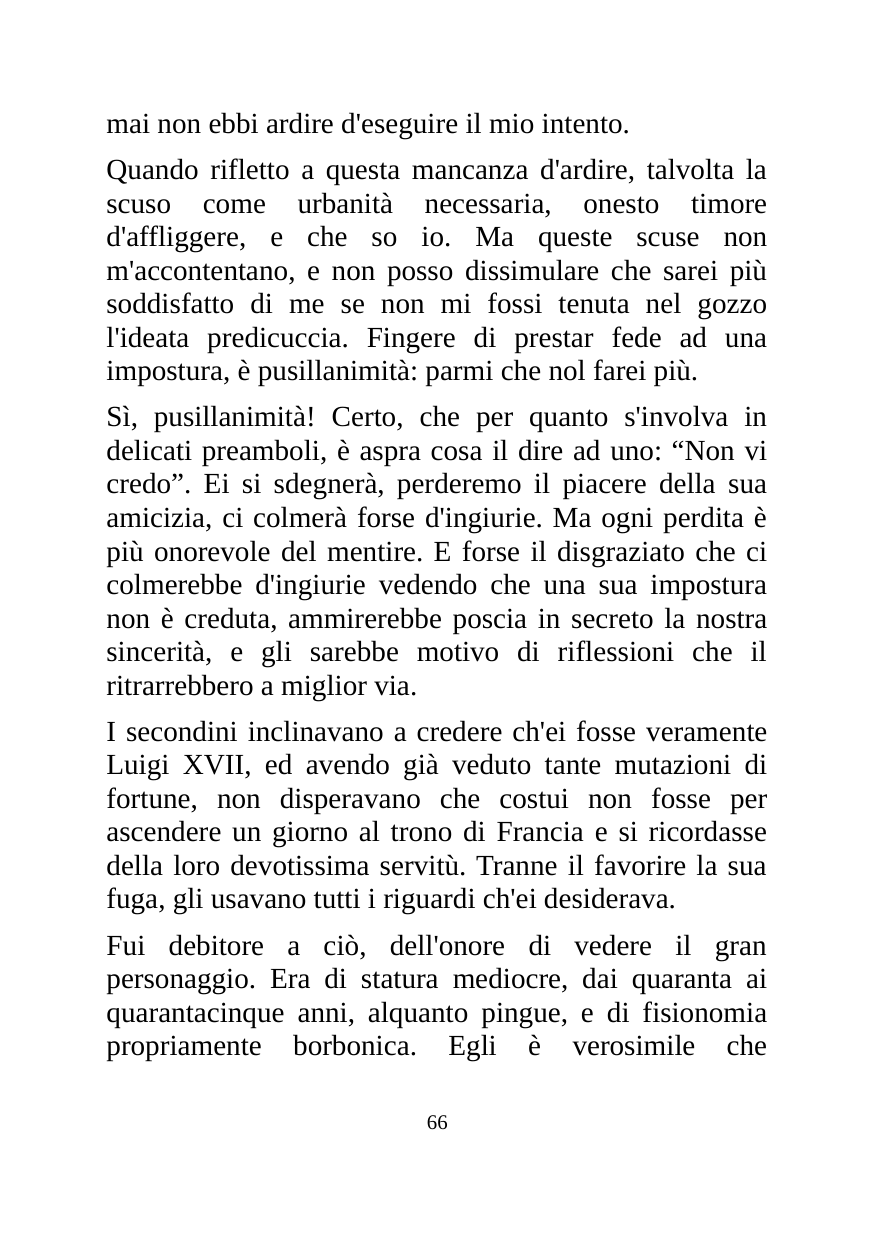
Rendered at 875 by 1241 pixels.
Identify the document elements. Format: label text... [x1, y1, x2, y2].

text Quando rifletto a questa mancanza d'ardire, talvolta la scuso come urbanità necessaria, onesto timore d'affliggere, e che so io. Ma queste scuse non m'accontentano, e non posso dissimulare che sarei più soddisfatto di me se non mi fossi tenuta nel gozzo l'ideata predicuccia. Fingere di prestar fede ad una impostura, è pusillanimità: parmi che nol farei più. [106, 152, 768, 387]
text Fui debitore a ciò, dell'onore di vedere il gran personaggio. Era di statura mediocre, dai quaranta ai quarantacinque anni, alquanto pingue, e di fisionomia propriamente borbonica. Egli è verosimile che [106, 928, 768, 1062]
text mai non ebbi ardire d'eseguire il mio intento. [106, 106, 768, 140]
text Sì, pusillanimità! Certo, che per quanto s'involva in delicati preamboli, è aspra cosa il dire ad uno: “Non vi credo”. Ei si sdegnerà, perderemo il piacere della sua amicizia, ci colmerà forse d'ingiurie. Ma ogni perdita è più onorevole del mentire. E forse il disgraziato che ci colmerebbe d'ingiurie vedendo che una sua impostura non è creduta, ammirerebbe poscia in secreto la nostra sincerità, e gli sarebbe motivo di riflessioni che il ritrarrebbero a miglior via. [106, 399, 768, 701]
text I secondini inclinavano a credere ch'ei fosse veramente Luigi XVII, ed avendo già veduto tante mutazioni di fortune, non disperavano che costui non fosse per ascendere un giorno al trono di Francia e si ricordasse della loro devotissima servitù. Tranne il favorire la sua fuga, gli usavano tutti i riguardi ch'ei desiderava. [106, 714, 768, 915]
